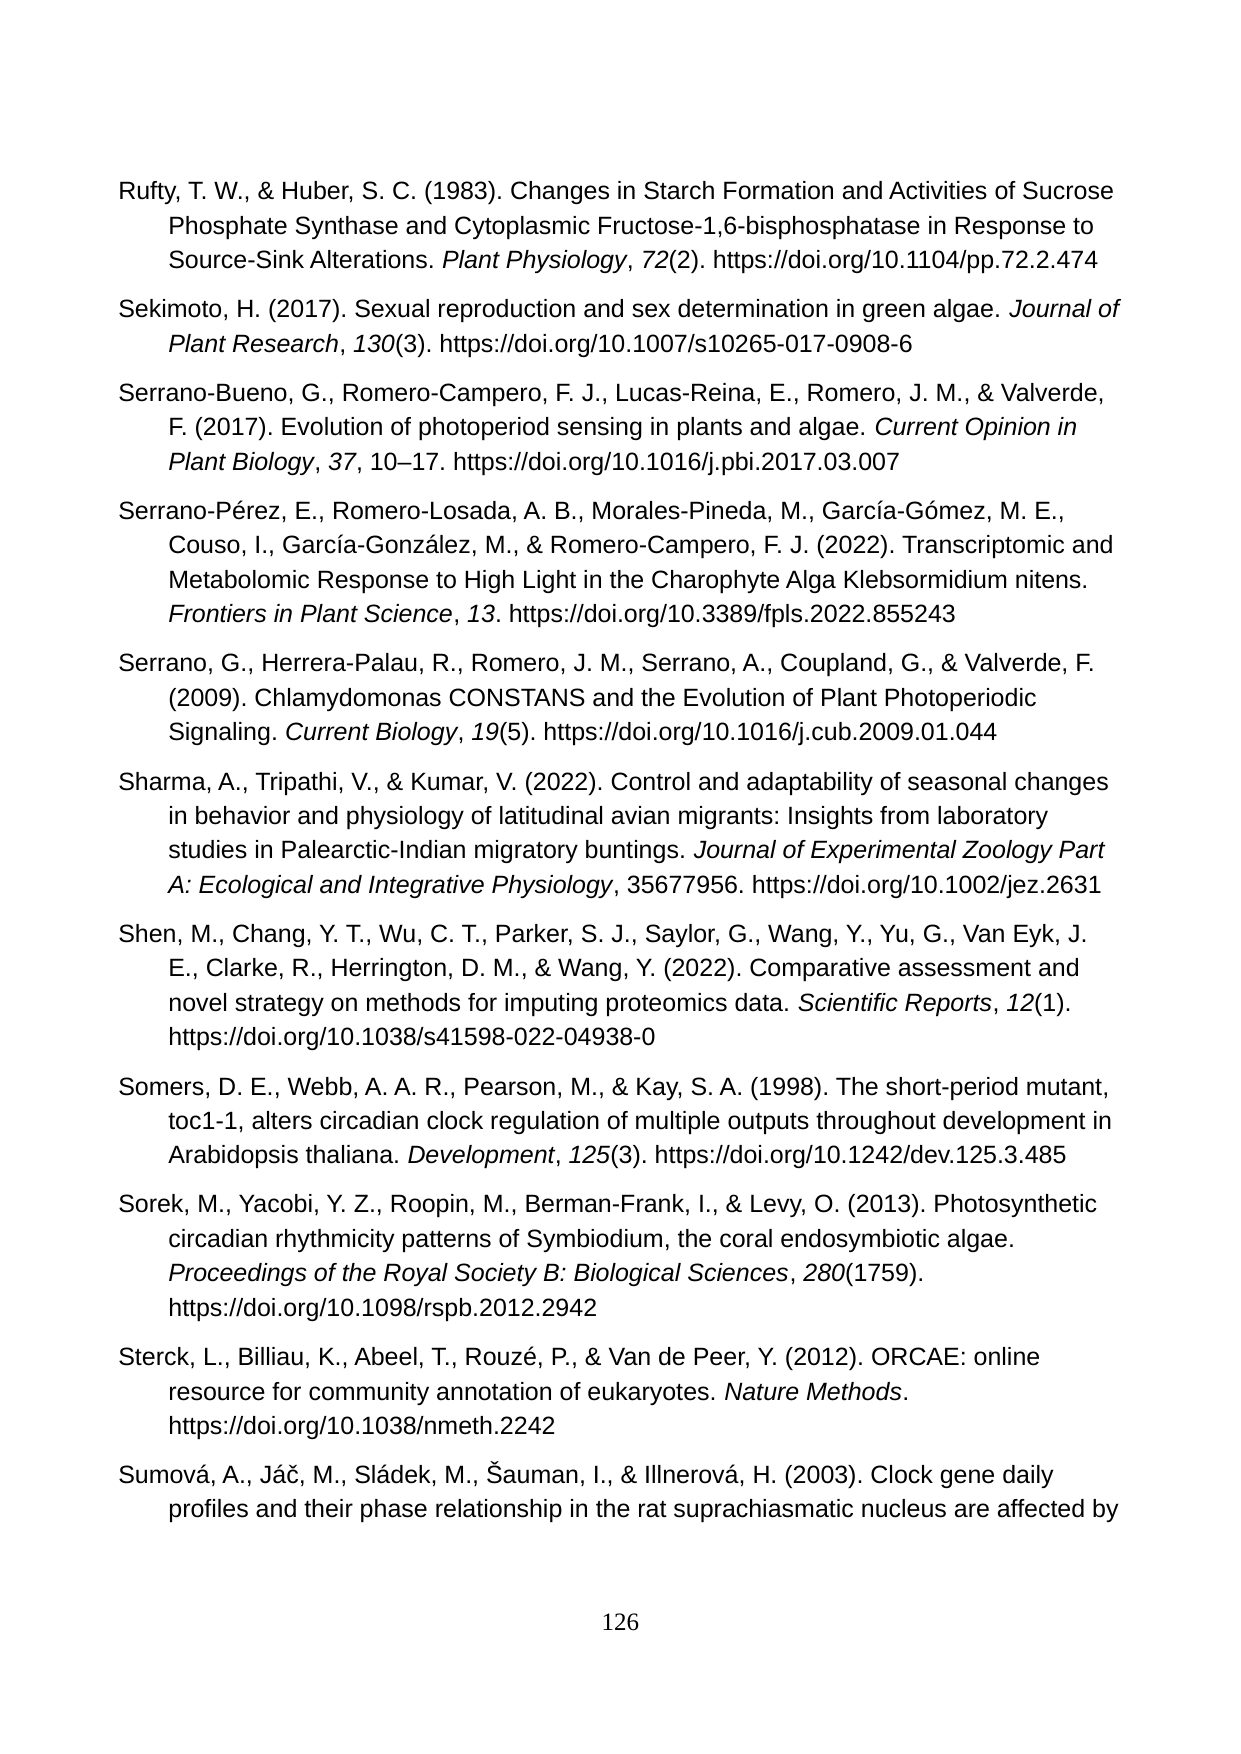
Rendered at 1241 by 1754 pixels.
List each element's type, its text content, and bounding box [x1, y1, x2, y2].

text Sterck, L., Billiau, K., Abeel, T., Rouzé, P., & Van de Peer, Y. (2012). ORCAE: online resource for community annotation of eukaryotes. Nature Methods. https://doi.org/10.1038/nmeth.2242 [118, 1342, 1122, 1440]
text Sekimoto, H. (2017). Sexual reproduction and sex determination in green algae. Journal of Plant Research, 130(3). https://doi.org/10.1007/s10265-017-0908-6 [118, 294, 1122, 358]
text Shen, M., Chang, Y. T., Wu, C. T., Parker, S. J., Saylor, G., Wang, Y., Yu, G., Van Eyk, J. E., Clarke, R., Herrington, D. M., & Wang, Y. (2022). Comparative assessment and novel strategy on methods for imputing proteomics data. Scientific Reports, 12(1). https://doi.org/10.1038/s41598-022-04938-0 [118, 919, 1122, 1051]
text Serrano-Pérez, E., Romero-Losada, A. B., Morales-Pineda, M., García-Gómez, M. E., Couso, I., García-González, M., & Romero-Campero, F. J. (2022). Transcriptomic and Metabolomic Response to High Light in the Charophyte Alga Klebsormidium nitens. Frontiers in Plant Science, 13. https://doi.org/10.3389/fpls.2022.855243 [118, 496, 1122, 628]
text Sorek, M., Yacobi, Y. Z., Roopin, M., Berman-Frank, I., & Levy, O. (2013). Photosynthetic circadian rhythmicity patterns of Symbiodium, the coral endosymbiotic algae. Proceedings of the Royal Society B: Biological Sciences, 280(1759). https://doi.org/10.1098/rspb.2012.2942 [118, 1189, 1122, 1322]
text Sumová, A., Jáč, M., Sládek, M., Šauman, I., & Illnerová, H. (2003). Clock gene daily profiles and their phase relationship in the rat suprachiasmatic nucleus are affected by [118, 1460, 1122, 1523]
text Sharma, A., Tripathi, V., & Kumar, V. (2022). Control and adaptability of seasonal changes in behavior and physiology of latitudinal avian migrants: Insights from laboratory studies in Palearctic-Indian migratory buntings. Journal of Experimental Zoology Part A: Ecological and Integrative Physiology, 35677956. https://doi.org/10.1002/jez.2631 [118, 766, 1122, 899]
text Somers, D. E., Webb, A. A. R., Pearson, M., & Kay, S. A. (1998). The short-period mutant, toc1-1, alters circadian clock regulation of multiple outputs throughout development in Arabidopsis thaliana. Development, 125(3). https://doi.org/10.1242/dev.125.3.485 [118, 1071, 1122, 1169]
text Rufty, T. W., & Huber, S. C. (1983). Changes in Starch Formation and Activities of Sucrose Phosphate Synthase and Cytoplasmic Fructose-1,6-bisphosphatase in Response to Source-Sink Alterations. Plant Physiology, 72(2). https://doi.org/10.1104/pp.72.2.474 [118, 176, 1122, 274]
text Serrano, G., Herrera-Palau, R., Romero, J. M., Serrano, A., Coupland, G., & Valverde, F. (2009). Chlamydomonas CONSTANS and the Evolution of Plant Photoperiodic Signaling. Current Biology, 19(5). https://doi.org/10.1016/j.cub.2009.01.044 [118, 648, 1122, 746]
text Serrano-Bueno, G., Romero-Campero, F. J., Lucas-Reina, E., Romero, J. M., & Valverde, F. (2017). Evolution of photoperiod sensing in plants and algae. Current Opinion in Plant Biology, 37, 10–17. https://doi.org/10.1016/j.pbi.2017.03.007 [118, 378, 1122, 476]
